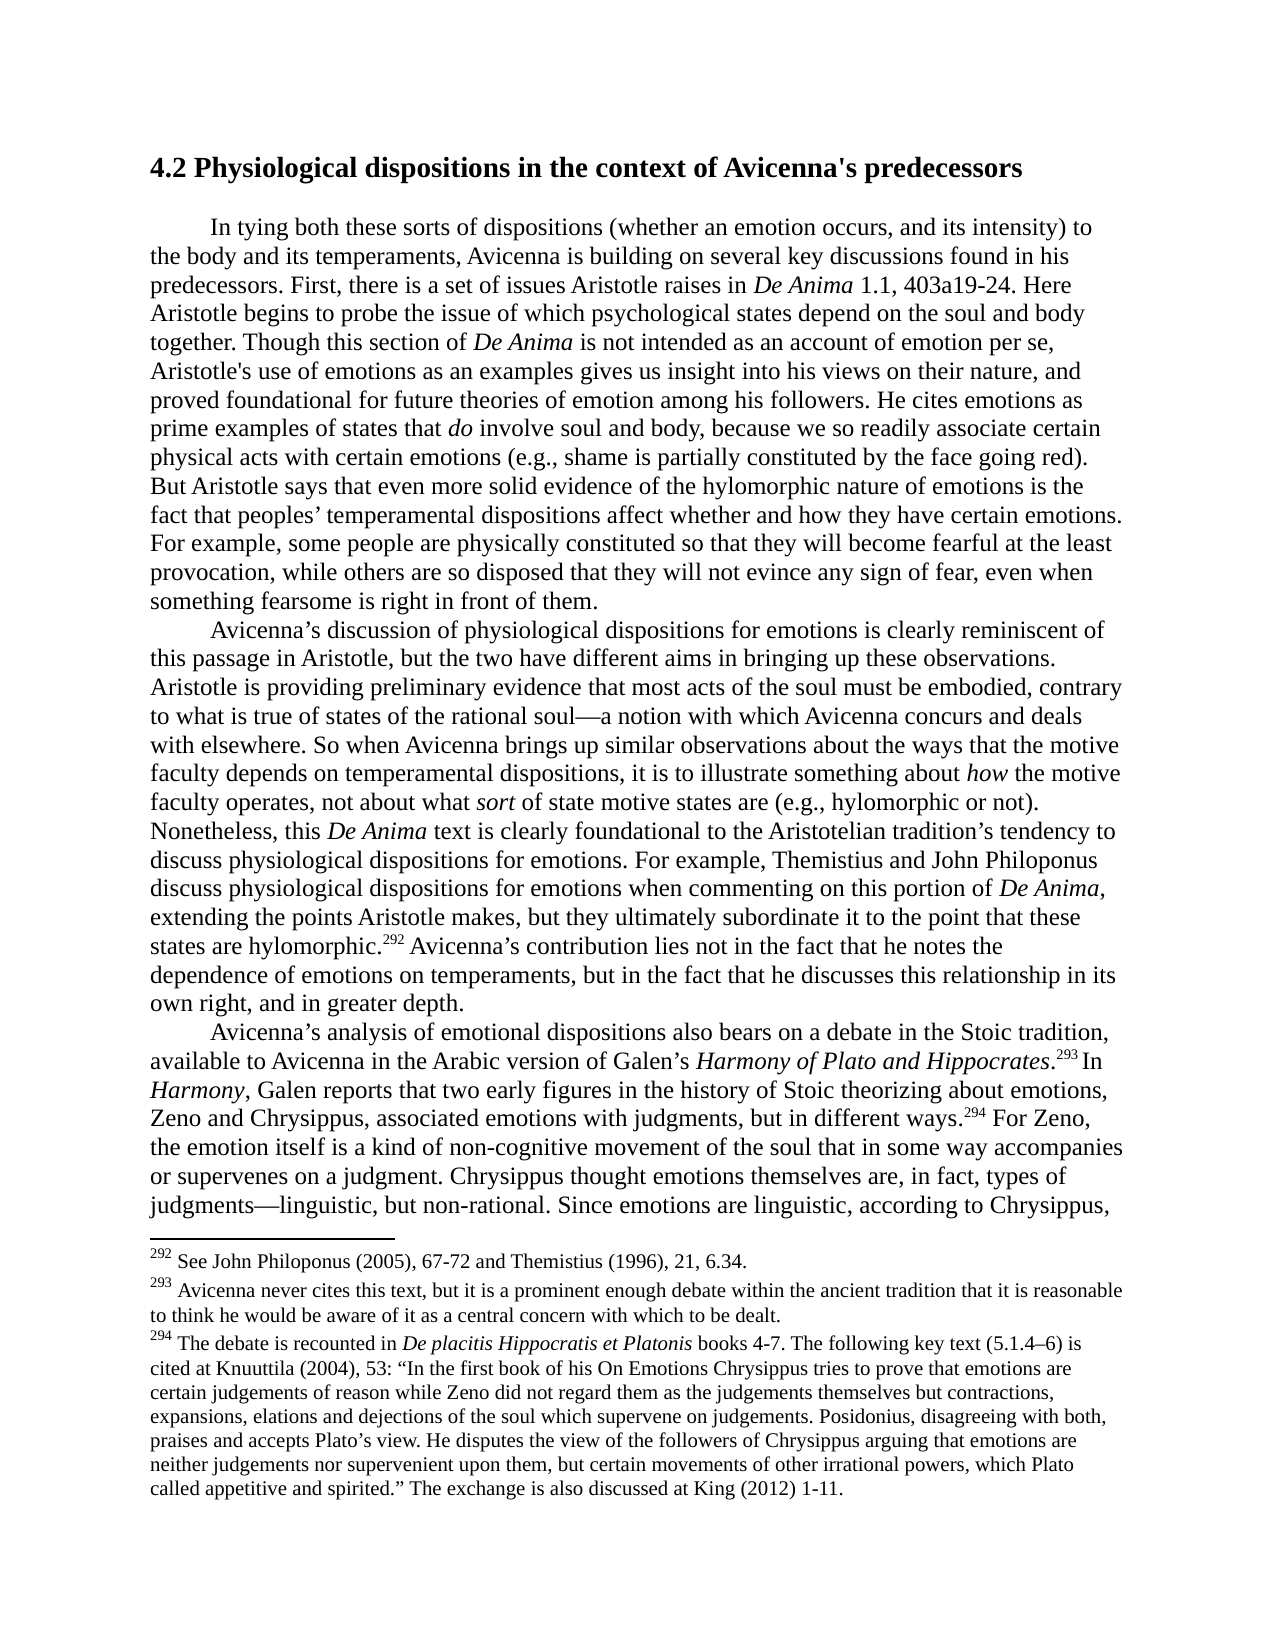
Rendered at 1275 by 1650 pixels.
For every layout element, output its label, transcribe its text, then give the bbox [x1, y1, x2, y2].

text The debate is recounted in De placitis Hippocratis et Platonis books 4-7. The following key text (5.1.4–6) is cited at Knuuttila (2004), 53: “In the first book of his On Emotions Chrysippus tries to prove that emotions are certain judgements of reason while Zeno did not regard them as the judgements themselves but contractions, expansions, elations and dejections of the soul which supervene on judgements. Posidonius, disagreeing with both, praises and accepts Plato’s view. He disputes the view of the followers of Chrysippus arguing that emotions are neither judgements nor supervenient upon them, but certain movements of other irrational powers, which Plato called appetitive and spirited.” The exchange is also discussed at King (2012) 1-11. [150, 1327, 1125, 1500]
subtitle 4.2 Physiological dispositions in the context of Avicenna's predecessors [150, 150, 1125, 183]
text In tying both these sorts of dispositions (whether an emotion occurs, and its intensity) to the body and its temperaments, Avicenna is building on several key discussions found in his predecessors. First, there is a set of issues Aristotle raises in De Anima 1.1, 403a19-24. Here Aristotle begins to probe the issue of which psychological states depend on the soul and body together. Though this section of De Anima is not intended as an account of emotion per se, Aristotle's use of emotions as an examples gives us insight into his views on their nature, and proved foundational for future theories of emotion among his followers. He cites emotions as prime examples of states that do involve soul and body, because we so readily associate certain physical acts with certain emotions (e.g., shame is partially constituted by the face going red). But Aristotle says that even more solid evidence of the hylomorphic nature of emotions is the fact that peoples’ temperamental dispositions affect whether and how they have certain emotions. For example, some people are physically constituted so that they will become fearful at the least provocation, while others are so disposed that they will not evince any sign of fear, even when something fearsome is right in front of them. [150, 212, 1125, 615]
text See John Philoponus (2005), 67-72 and Themistius (1996), 21, 6.34. [150, 1245, 1125, 1274]
text Avicenna never cites this text, but it is a prominent enough debate within the ancient tradition that it is reasonable to think he would be aware of it as a central concern with which to be dealt. [150, 1274, 1125, 1327]
text Avicenna’s analysis of emotional dispositions also bears on a debate in the Stoic tradition, available to Avicenna in the Arabic version of Galen’s Harmony of Plato and Hippocrates. In Harmony, Galen reports that two early figures in the history of Stoic theorizing about emotions, Zeno and Chrysippus, associated emotions with judgments, but in different ways. For Zeno, the emotion itself is a kind of non-cognitive movement of the soul that in some way accompanies or supervenes on a judgment. Chrysippus thought emotions themselves are, in fact, types of judgments—linguistic, but non-rational. Since emotions are linguistic, according to Chrysippus, [150, 1017, 1125, 1218]
text Avicenna’s discussion of physiological dispositions for emotions is clearly reminiscent of this passage in Aristotle, but the two have different aims in bringing up these observations. Aristotle is providing preliminary evidence that most acts of the soul must be embodied, contrary to what is true of states of the rational soul—a notion with which Avicenna concurs and deals with elsewhere. So when Avicenna brings up similar observations about the ways that the motive faculty depends on temperamental dispositions, it is to illustrate something about how the motive faculty operates, not about what sort of state motive states are (e.g., hylomorphic or not). Nonetheless, this De Anima text is clearly foundational to the Aristotelian tradition’s tendency to discuss physiological dispositions for emotions. For example, Themistius and John Philoponus discuss physiological dispositions for emotions when commenting on this portion of De Anima, extending the points Aristotle makes, but they ultimately subordinate it to the point that these states are hylomorphic. Avicenna’s contribution lies not in the fact that he notes the dependence of emotions on temperaments, but in the fact that he discusses this relationship in its own right, and in greater depth. [150, 615, 1125, 1017]
